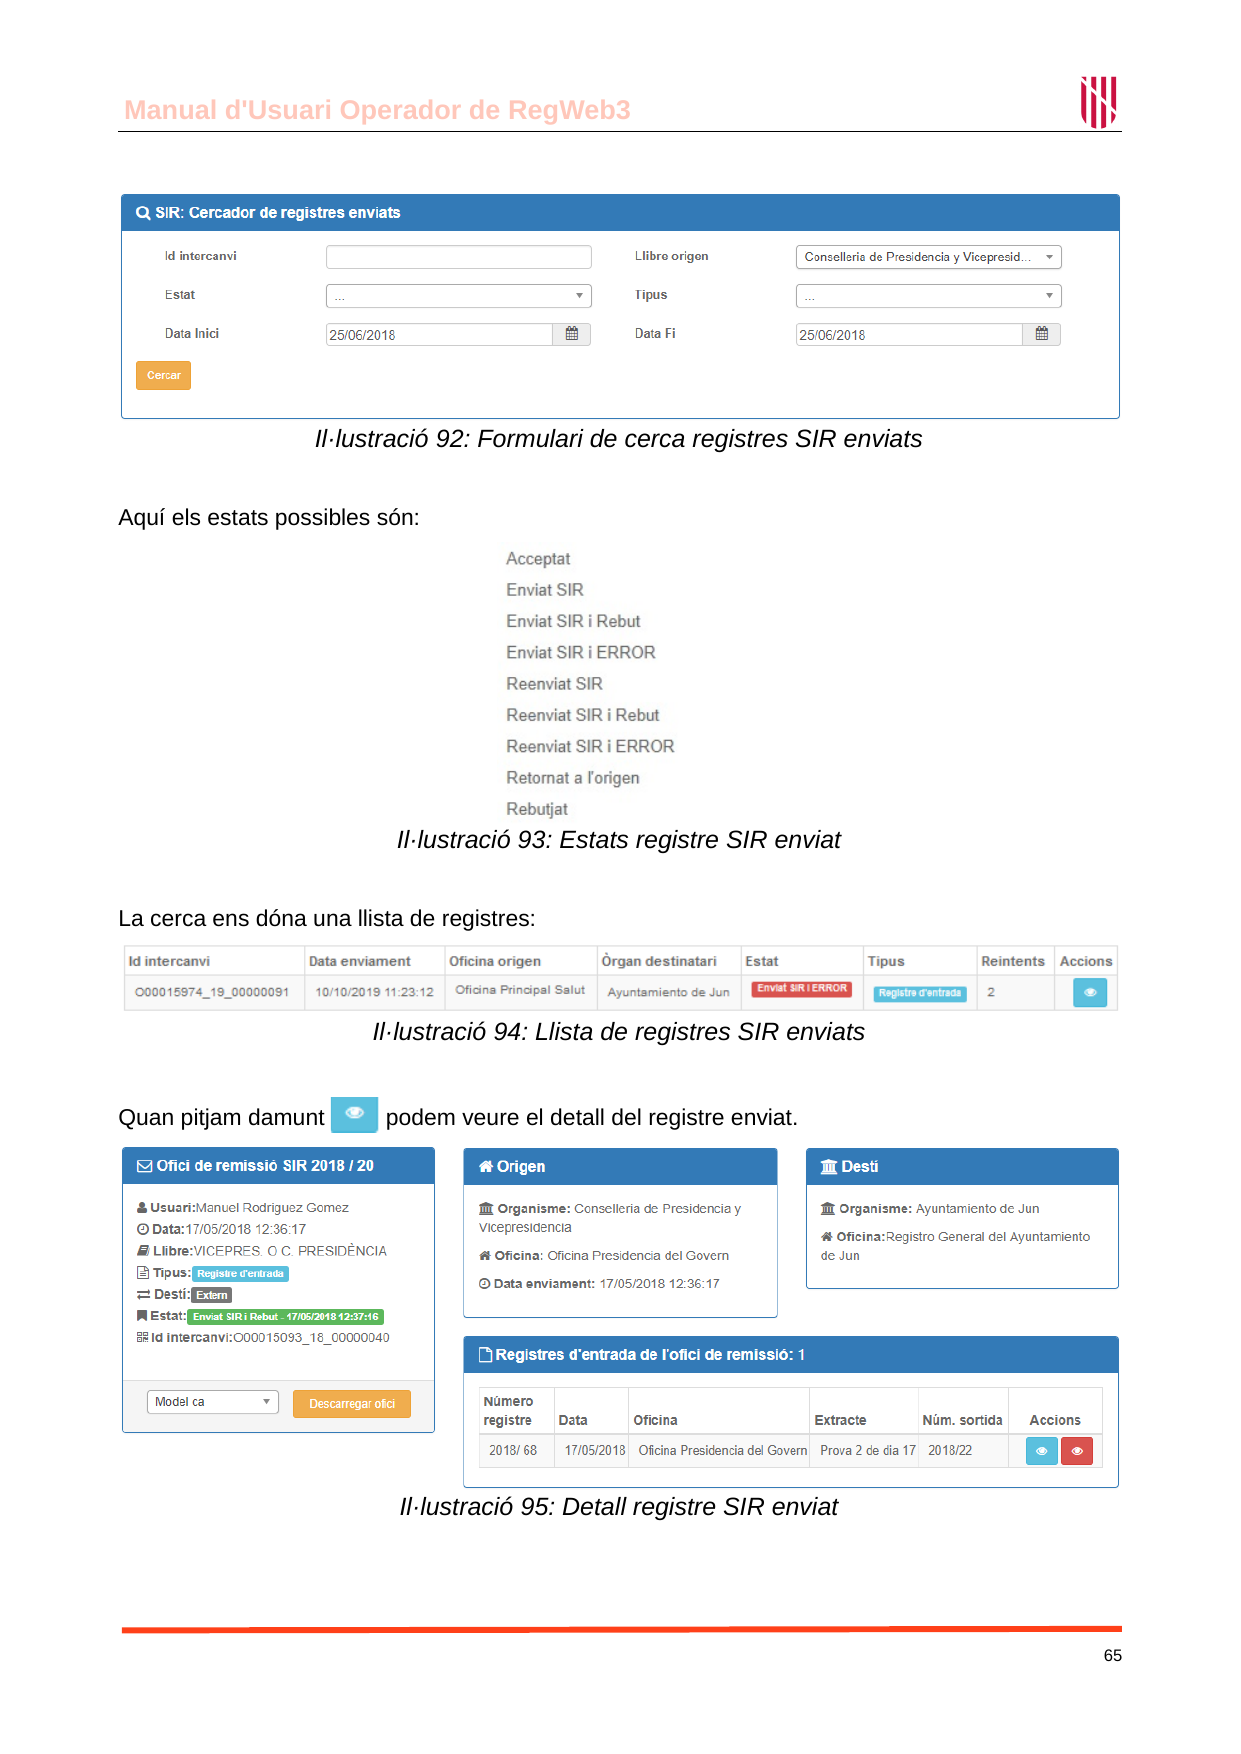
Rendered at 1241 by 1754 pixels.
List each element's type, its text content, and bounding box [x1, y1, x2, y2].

list Il·lustració 93: Estats registre SIR enviat [118, 825, 1122, 853]
text La cerca ens dóna una llista de registres: [118, 905, 1122, 931]
picture [497, 542, 744, 825]
picture [330, 1097, 380, 1133]
picture [118, 192, 1123, 424]
list Il·lustració 95: Detall registre SIR enviat [118, 1492, 1122, 1520]
text Aquí els estats possibles són: [118, 504, 1122, 530]
text podem veure el detall del registre enviat. [380, 1097, 1122, 1133]
picture [118, 943, 1123, 1017]
text Quan pitjam damunt [118, 1097, 330, 1133]
list Il·lustració 94: Llista de registres SIR enviats [118, 1017, 1122, 1046]
picture [1078, 74, 1119, 130]
list Il·lustració 92: Formulari de cerca registres SIR enviats [118, 424, 1122, 452]
picture [118, 1145, 1123, 1492]
